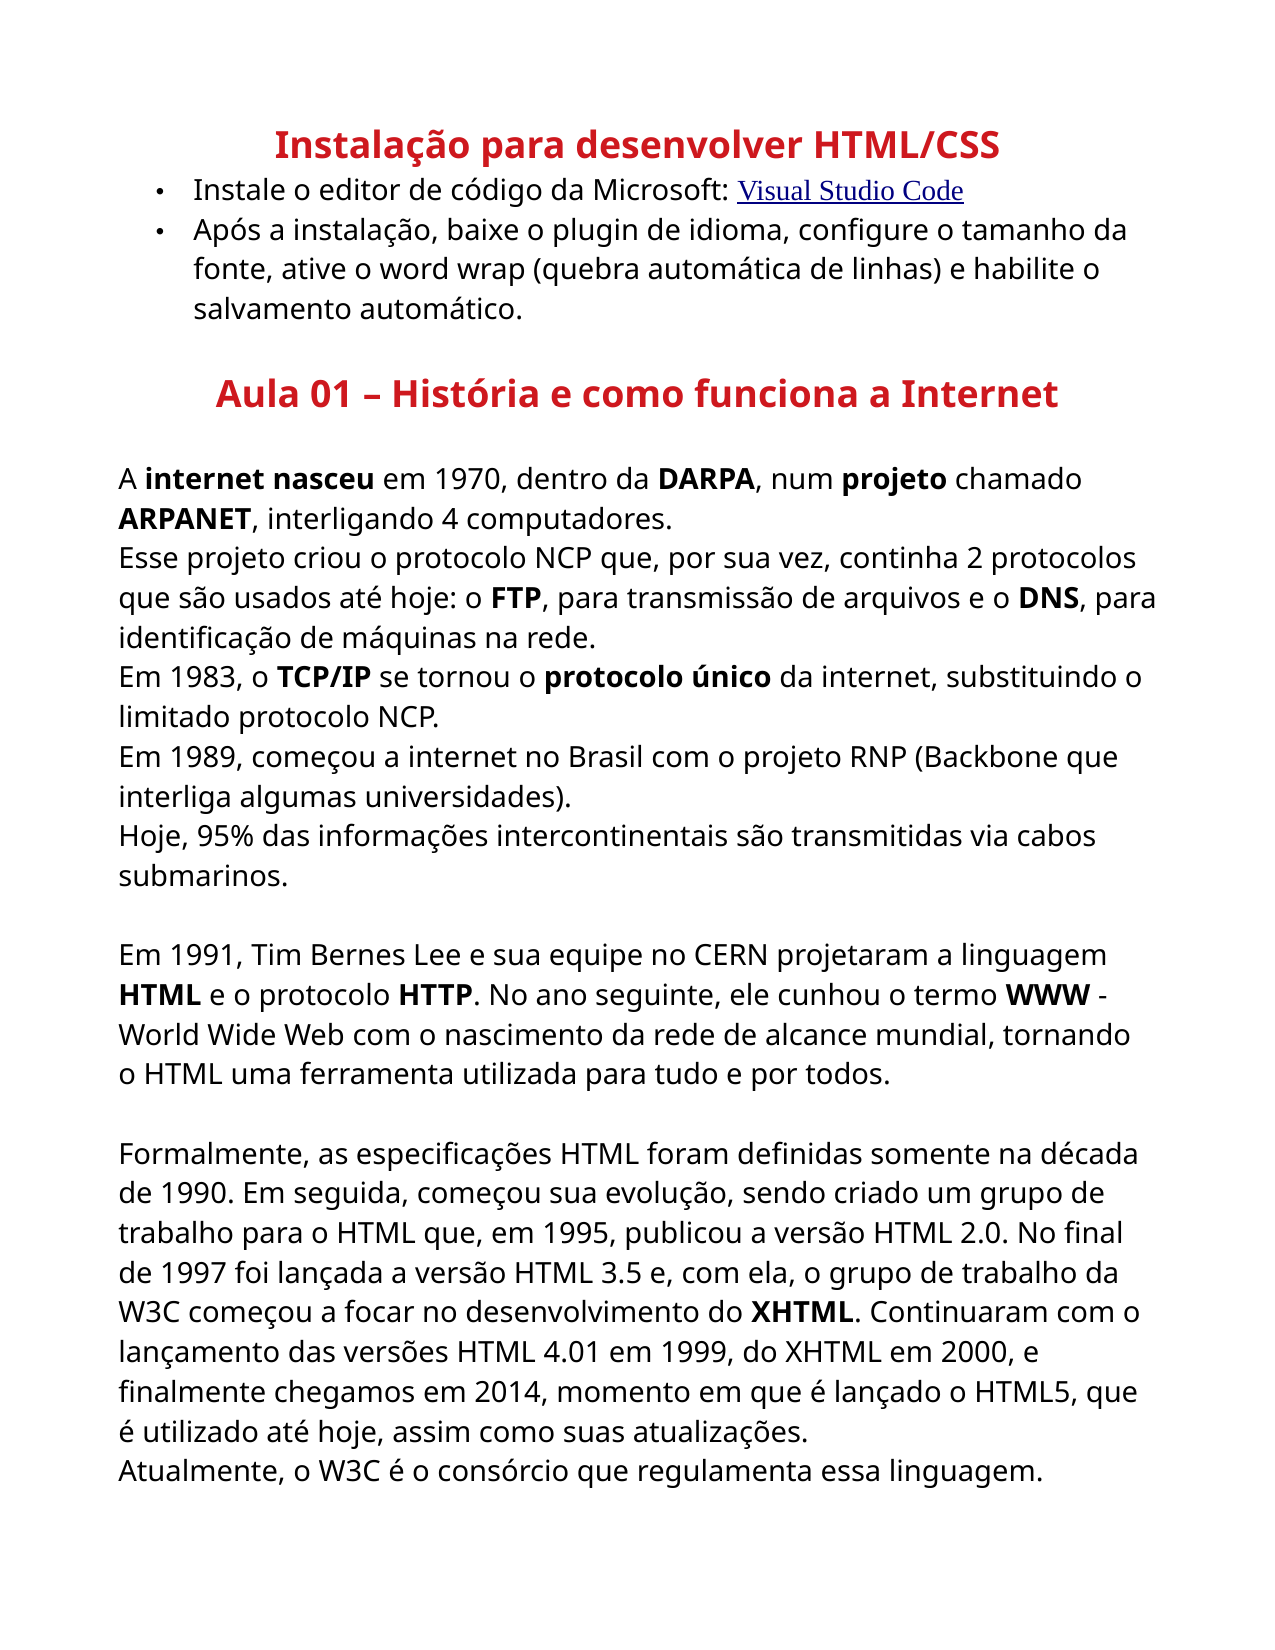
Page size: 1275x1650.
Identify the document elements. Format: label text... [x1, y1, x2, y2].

text Hoje, 95% das informações intercontinentais são transmitidas via cabos submarinos. [118, 816, 1157, 895]
text A internet nasceu em 1970, dentro da DARPA, num projeto chamado ARPANET, interligando 4 computadores. [118, 458, 1157, 538]
text Em 1983, o TCP/IP se tornou o protocolo único da internet, substituindo o limitado protocolo NCP. [118, 657, 1157, 736]
text Em 1989, começou a internet no Brasil com o projeto RNP (Backbone que interliga algumas universidades). [118, 736, 1157, 816]
text Formalmente, as especificações HTML foram definidas somente na década de 1990. Em seguida, começou sua evolução, sendo criado um grupo de trabalho para o HTML que, em 1995, publicou a versão HTML 2.0. No final de 1997 foi lançada a versão HTML 3.5 e, com ela, o grupo de trabalho da W3C começou a focar no desenvolvimento do XHTML. Continuaram com o lançamento das versões HTML 4.01 em 1999, do XHTML em 2000, e finalmente chegamos em 2014, momento em que é lançado o HTML5, que é utilizado até hoje, assim como suas atualizações. Atualmente, o W3C é o consórcio que regulamenta essa linguagem. [118, 1133, 1157, 1490]
list Instale o editor de código da Microsoft: Visual Studio Code [156, 169, 1157, 209]
list Após a instalação, baixe o plugin de idioma, configure o tamanho da fonte, ative o word wrap (quebra automática de linhas) e habilite o salvamento automático. [156, 209, 1157, 328]
text Instalação para desenvolver HTML/CSS [118, 118, 1157, 169]
text Aula 01 – História e como funciona a Internet [118, 368, 1157, 419]
text Em 1991, Tim Bernes Lee e sua equipe no CERN projetaram a linguagem HTML e o protocolo HTTP. No ano seguinte, ele cunhou o termo WWW - World Wide Web com o nascimento da rede de alcance mundial, tornando o HTML uma ferramenta utilizada para tudo e por todos. [118, 934, 1157, 1093]
text Esse projeto criou o protocolo NCP que, por sua vez, continha 2 protocolos que são usados até hoje: o FTP, para transmissão de arquivos e o DNS, para identificação de máquinas na rede. [118, 538, 1157, 657]
